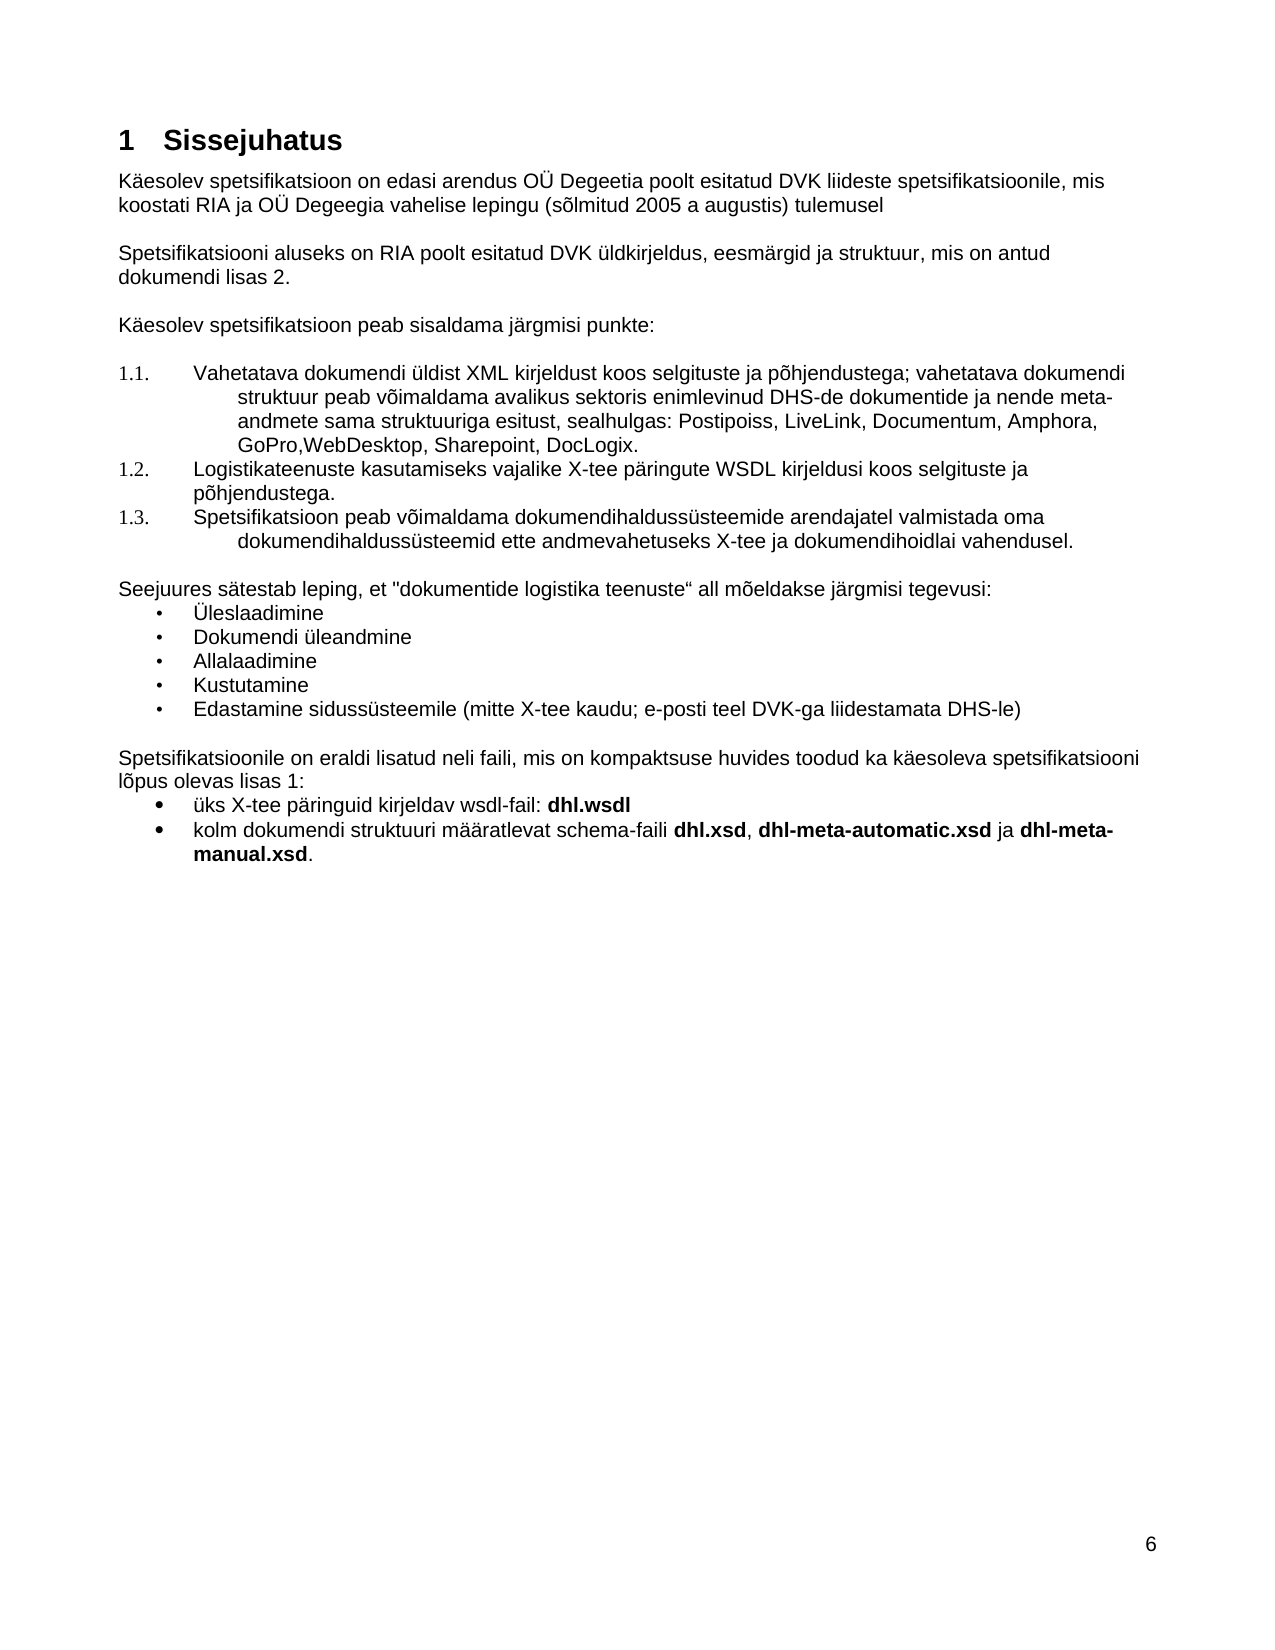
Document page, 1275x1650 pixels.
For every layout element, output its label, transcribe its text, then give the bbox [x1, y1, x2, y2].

list Üleslaadimine [156, 601, 1157, 625]
list Dokumendi üleandmine [156, 625, 1157, 649]
text Spetsifikatsioonile on eraldi lisatud neli faili, mis on kompaktsuse huvides toodud ka käesoleva spetsifikatsiooni lõpus olevas lisas 1: [118, 745, 1157, 793]
list Allalaadimine [156, 649, 1157, 673]
list Edastamine sidussüsteemile (mitte X-tee kaudu; e-posti teel DVK-ga liidestamata DHS-le) [156, 697, 1157, 721]
list kolm dokumendi struktuuri määratlevat schema-faili dhl.xsd, dhl-meta-automatic.xsd ja dhl-meta-manual.xsd. [156, 817, 1157, 865]
text Spetsifikatsiooni aluseks on RIA poolt esitatud DVK üldkirjeldus, eesmärgid ja struktuur, mis on antud dokumendi lisas 2. [118, 241, 1157, 288]
text Käesolev spetsifikatsioon peab sisaldama järgmisi punkte: [118, 312, 1157, 336]
text Seejuures sätestab leping, et "dokumentide logistika teenuste“ all mõeldakse järgmisi tegevusi: [118, 577, 1157, 601]
list üks X-tee päringuid kirjeldav wsdl-fail: dhl.wsdl [156, 793, 1157, 817]
list Kustutamine [156, 673, 1157, 697]
text Käesolev spetsifikatsioon on edasi arendus OÜ Degeetia poolt esitatud DVK liideste spetsifikatsioonile, mis koostati RIA ja OÜ Degeegia vahelise lepingu (sõlmitud 2005 a augustis) tulemusel [118, 169, 1157, 217]
subtitle Sissejuhatus [118, 123, 1157, 156]
list Spetsifikatsioon peab võimaldama dokumendihaldussüsteemide arendajatel valmistada oma dokumendihaldussüsteemid ette andmevahetuseks X-tee ja dokumendihoidlai vahendusel. [118, 504, 1157, 553]
list Vahetatava dokumendi üldist XML kirjeldust koos selgituste ja põhjendustega; vahetatava dokumendi struktuur peab võimaldama avalikus sektoris enimlevinud DHS-de dokumentide ja nende meta-andmete sama struktuuriga esitust, sealhulgas: Postipoiss, LiveLink, Documentum, Amphora, GoPro,WebDesktop, Sharepoint, DocLogix. [118, 360, 1157, 456]
list Logistikateenuste kasutamiseks vajalike X-tee päringute WSDL kirjeldusi koos selgituste ja põhjendustega. [118, 456, 1157, 504]
